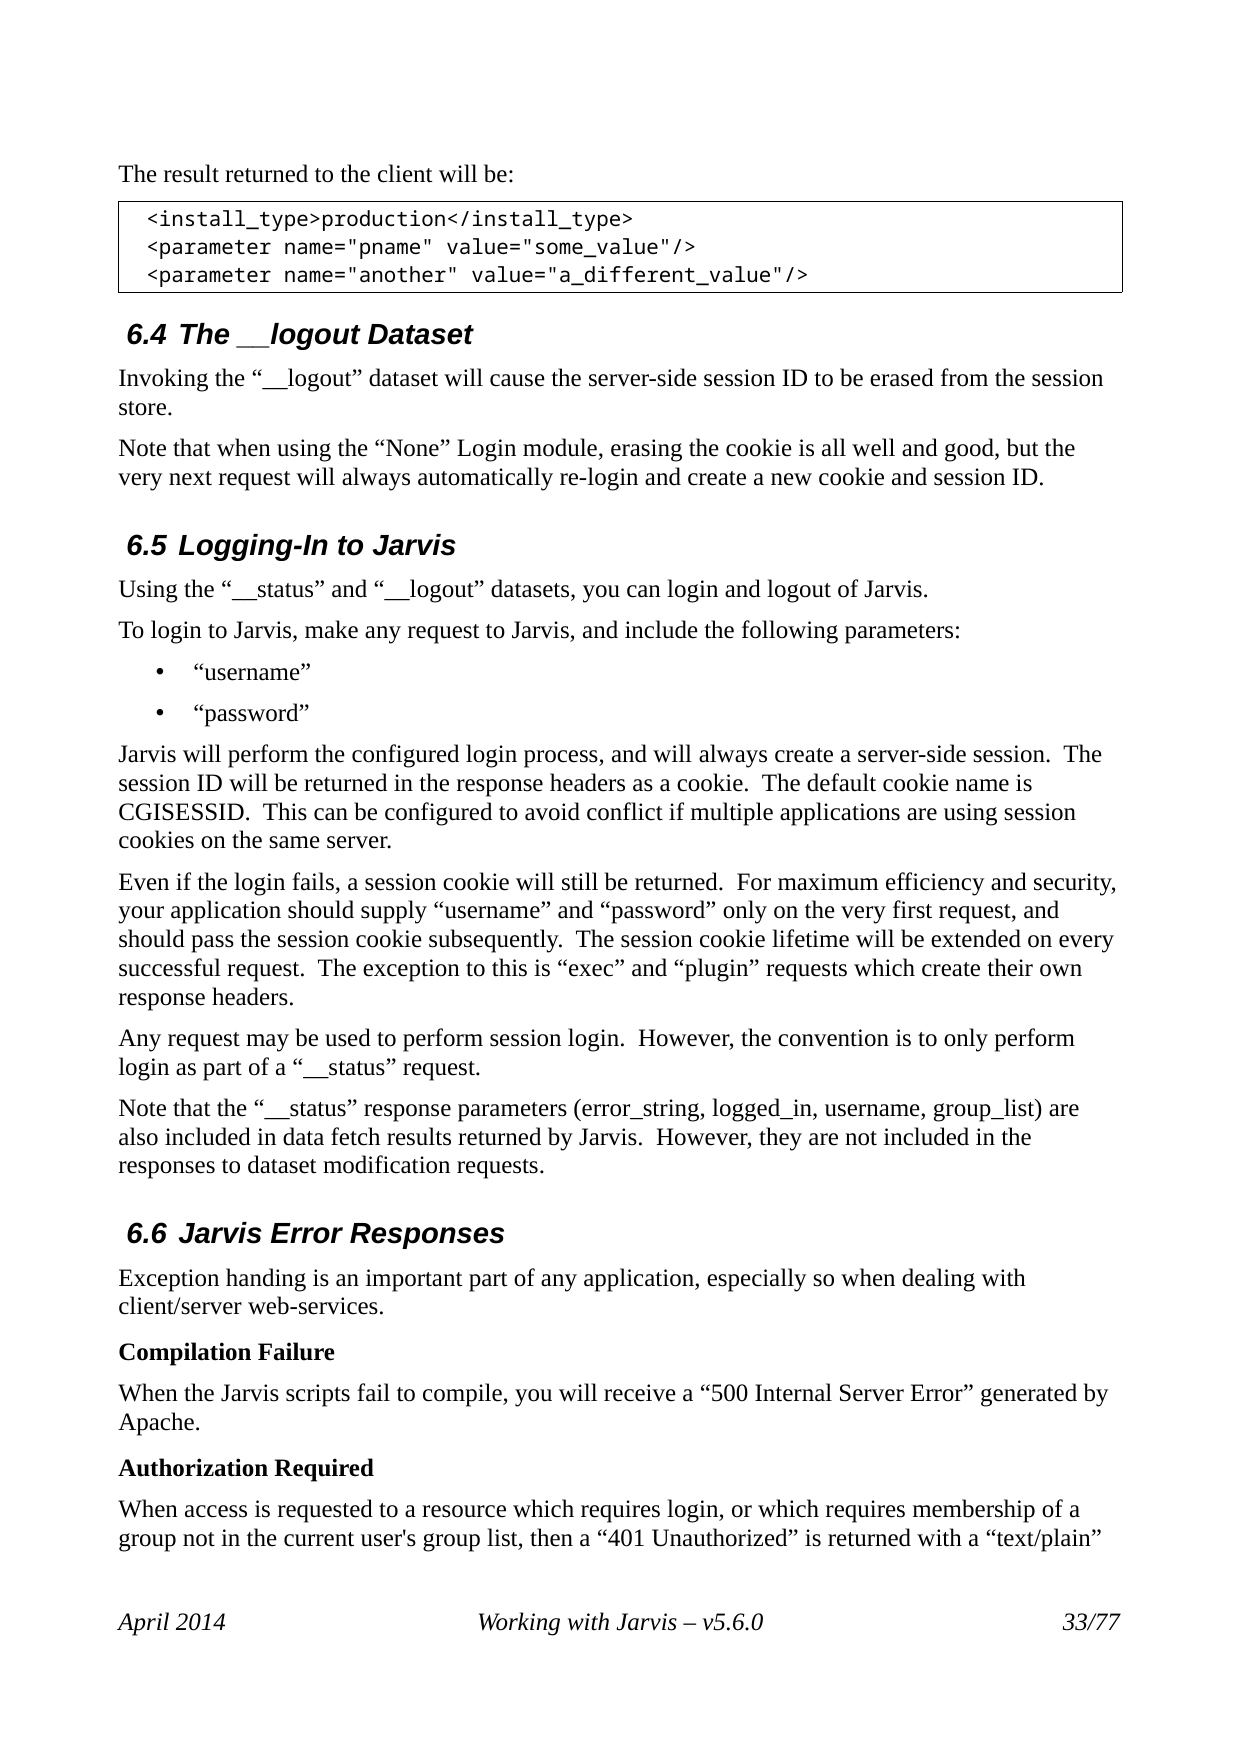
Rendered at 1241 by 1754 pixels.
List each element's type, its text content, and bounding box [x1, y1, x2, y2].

text <parameter name="another" value="a_different_value"/> [119, 257, 1122, 292]
list “username” [156, 657, 1122, 685]
subtitle Compilation Failure [118, 1337, 1122, 1366]
subtitle Authorization Required [118, 1453, 1122, 1482]
text Jarvis will perform the configured login process, and will always create a server-side session. The session ID will be returned in the response headers as a cookie. The default cookie name is CGISESSID. This can be configured to avoid conflict if multiple applications are using session cookies on the same server. [118, 739, 1122, 854]
text When access is requested to a resource which requires login, or which requires membership of a group not in the current user's group list, then a “401 Unauthorized” is returned with a “text/plain” [118, 1494, 1122, 1552]
text Any request may be used to perform session login. However, the convention is to only perform login as part of a “__status” request. [118, 1023, 1122, 1080]
text Note that the “__status” response parameters (error_string, logged_in, username, group_list) are also included in data fetch results returned by Jarvis. However, they are not included in the responses to dataset modification requests. [118, 1093, 1122, 1179]
text Note that when using the “None” Login module, erasing the cookie is all well and good, but the very next request will always automatically re-login and create a new cookie and session ID. [118, 433, 1122, 491]
text To login to Jarvis, make any request to Jarvis, and include the following parameters: [118, 615, 1122, 644]
text Invoking the “__logout” dataset will cause the server-side session ID to be erased from the session store. [118, 363, 1122, 421]
text Exception handing is an important part of any application, especially so when dealing with client/server web-services. [118, 1263, 1122, 1320]
list “password” [156, 698, 1122, 727]
text Using the “__status” and “__logout” datasets, you can login and logout of Jarvis. [118, 574, 1122, 603]
text <parameter name="pname" value="some_value"/> [119, 229, 1122, 257]
text The result returned to the client will be: [118, 159, 1122, 188]
text When the Jarvis scripts fail to compile, you will receive a “500 Internal Server Error” generated by Apache. [118, 1378, 1122, 1436]
subtitle Logging-In to Jarvis [118, 528, 1122, 562]
text <install_type>production</install_type> [119, 202, 1122, 229]
subtitle Jarvis Error Responses [118, 1217, 1122, 1250]
text Even if the login fails, a session cookie will still be returned. For maximum efficiency and security, your application should supply “username” and “password” only on the very first request, and should pass the session cookie subsequently. The session cookie lifetime will be extended on every successful request. The exception to this is “exec” and “plugin” requests which create their own response headers. [118, 867, 1122, 1010]
subtitle The __logout Dataset [118, 317, 1122, 351]
